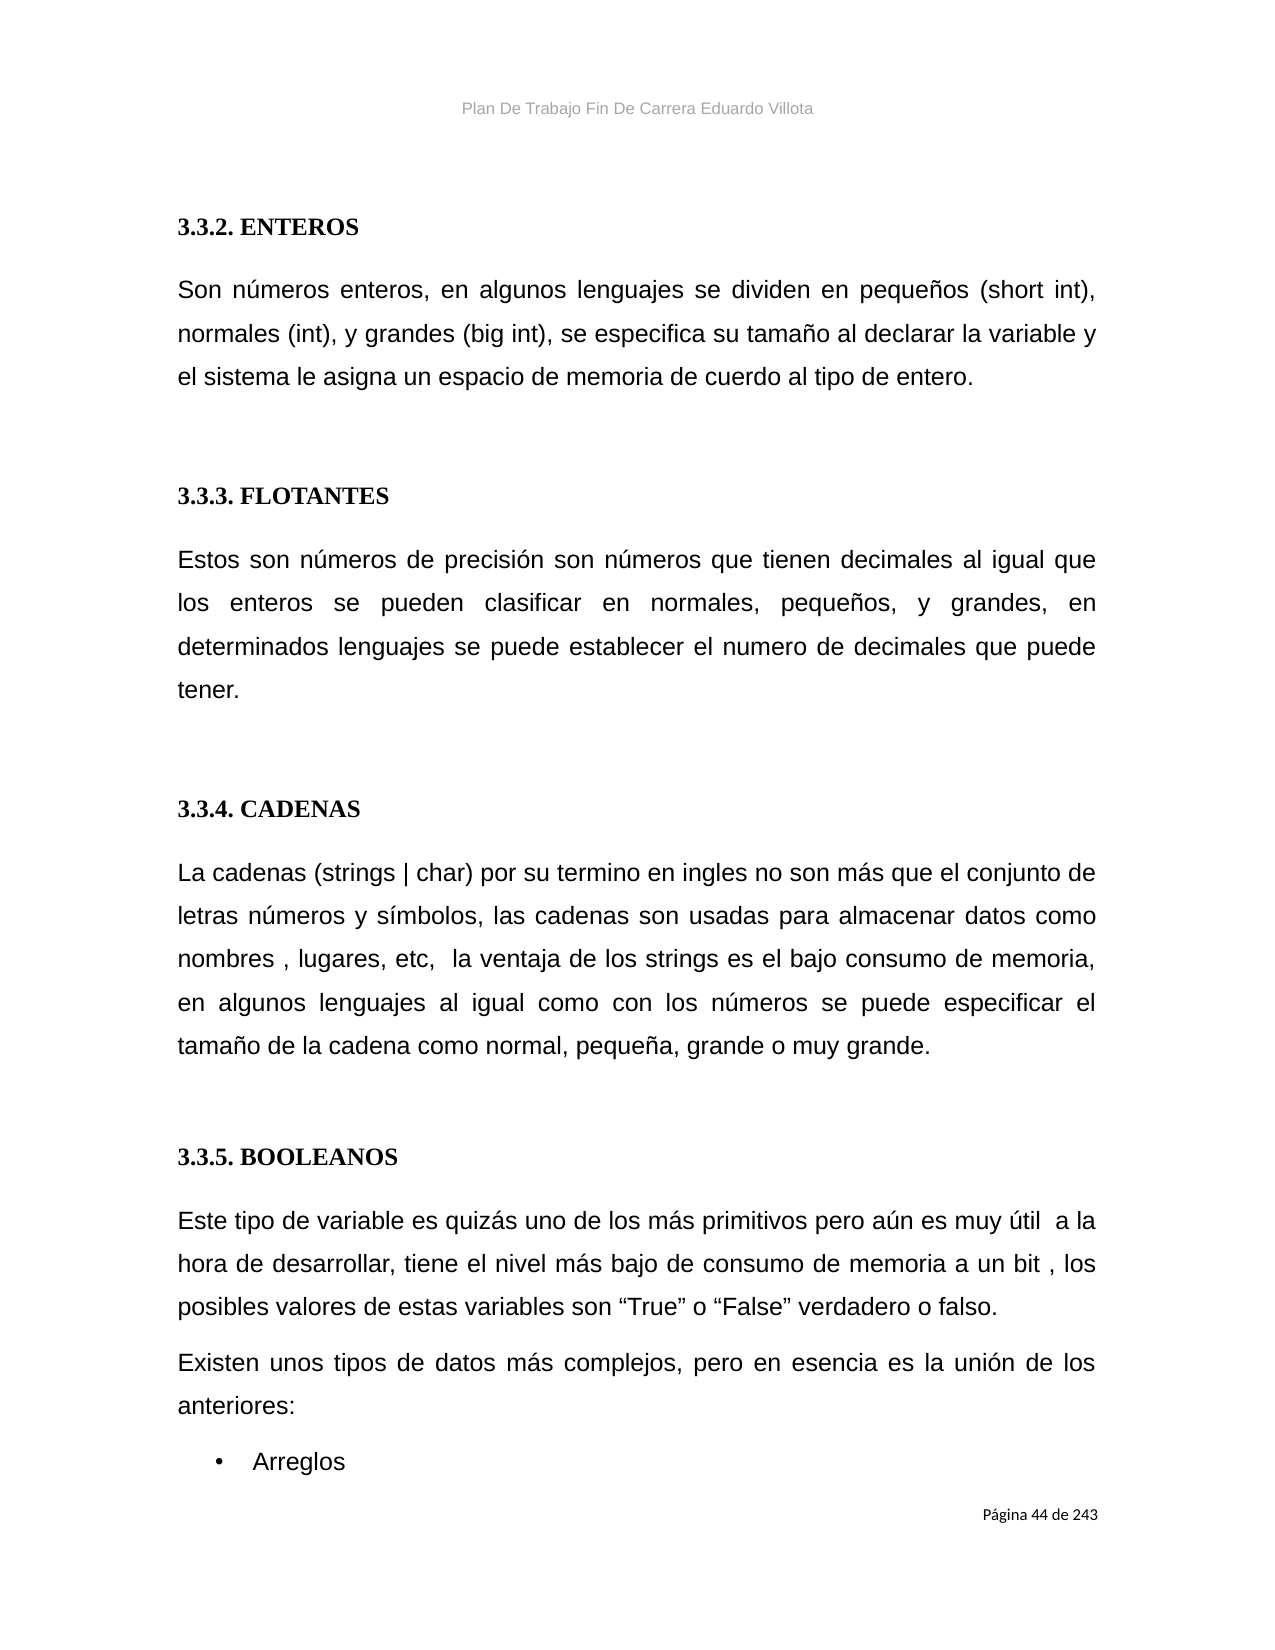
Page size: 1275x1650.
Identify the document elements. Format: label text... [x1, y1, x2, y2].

text 3.3.4. CADENAS [177, 794, 1098, 823]
list Arreglos [215, 1447, 1098, 1475]
text La cadenas (strings | char) por su termino en ingles no son más que el conjunto de letras números y símbolos, las cadenas son usadas para almacenar datos como nombres , lugares, etc, la ventaja de los strings es el bajo consumo de memoria, en algunos lenguajes al igual como con los números se puede especificar el tamaño de la cadena como normal, pequeña, grande o muy grande. [177, 858, 1098, 1059]
text 3.3.5. BOOLEANOS [177, 1142, 1098, 1171]
text Existen unos tipos de datos más complejos, pero en esencia es la unión de los anteriores: [177, 1348, 1098, 1420]
text 3.3.2. ENTEROS [177, 212, 1098, 240]
text Son números enteros, en algunos lenguajes se dividen en pequeños (short int), normales (int), y grandes (big int), se especifica su tamaño al declarar la variable y el sistema le asigna un espacio de memoria de cuerdo al tipo de entero. [177, 276, 1098, 391]
text Este tipo de variable es quizás uno de los más primitivos pero aún es muy útil a la hora de desarrollar, tiene el nivel más bajo de consumo de memoria a un bit , los posibles valores de estas variables son “True” o “False” verdadero o falso. [177, 1206, 1098, 1321]
text 3.3.3. FLOTANTES [177, 481, 1098, 510]
text Estos son números de precisión son números que tienen decimales al igual que los enteros se pueden clasificar en normales, pequeños, y grandes, en determinados lenguajes se puede establecer el numero de decimales que puede tener. [177, 545, 1098, 703]
